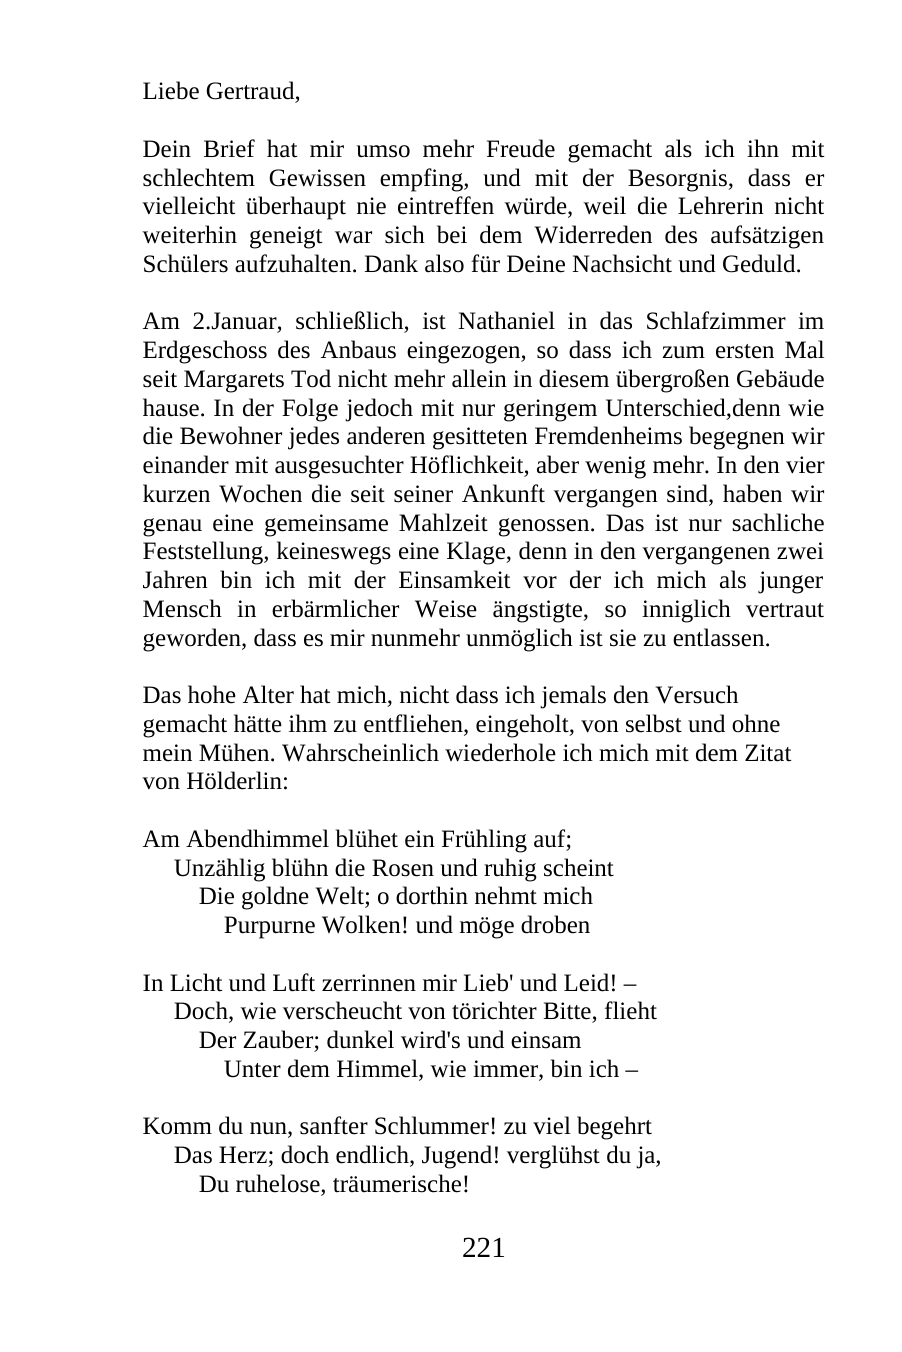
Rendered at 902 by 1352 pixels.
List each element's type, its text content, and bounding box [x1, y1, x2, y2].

text Das hohe Alter hat mich, nicht dass ich jemals den Versuch gemacht hätte ihm zu entfliehen, eingeholt, von selbst und ohne mein Mühen. Wahrscheinlich wiederhole ich mich mit dem Zitat von Hölderlin: [142, 680, 825, 795]
text In Licht und Luft zerrinnen mir Lieb' und Leid! – [142, 968, 825, 996]
text Das Herz; doch endlich, Jugend! verglühst du ja, [142, 1140, 825, 1169]
text Doch, wie verscheucht von törichter Bitte, flieht [142, 996, 825, 1025]
text Dein Brief hat mir umso mehr Freude gemacht als ich ihn mit schlechtem Gewissen empfing, und mit der Besorgnis, dass er vielleicht überhaupt nie eintreffen würde, weil die Lehrerin nicht weiterhin geneigt war sich bei dem Widerreden des aufsätzigen Schülers aufzuhalten. Dank also für Deine Nachsicht und Geduld. [142, 134, 825, 278]
text Der Zauber; dunkel wird's und einsam [142, 1025, 825, 1054]
text Komm du nun, sanfter Schlummer! zu viel begehrt [142, 1111, 825, 1140]
text Am Abendhimmel blühet ein Frühling auf; [142, 824, 825, 853]
text Unter dem Himmel, wie immer, bin ich – [142, 1054, 825, 1083]
text Unzählig blühn die Rosen und ruhig scheint [142, 853, 825, 881]
text Du ruhelose, träumerische! [142, 1169, 825, 1198]
text Die goldne Welt; o dorthin nehmt mich [142, 881, 825, 910]
text Liebe Gertraud, [142, 76, 825, 105]
text Am 2.Januar, schließlich, ist Nathaniel in das Schlafzimmer im Erdgeschoss des Anbaus eingezogen, so dass ich zum ersten Mal seit Margarets Tod nicht mehr allein in diesem übergroßen Gebäude hause. In der Folge jedoch mit nur geringem Unterschied,denn wie die Bewohner jedes anderen gesitteten Fremdenheims begegnen wir einander mit ausgesuchter Höflichkeit, aber wenig mehr. In den vier kurzen Wochen die seit seiner Ankunft vergangen sind, haben wir genau eine gemeinsame Mahlzeit genossen. Das ist nur sachliche Feststellung, keineswegs eine Klage, denn in den vergangenen zwei Jahren bin ich mit der Einsamkeit vor der ich mich als junger Mensch in erbärmlicher Weise ängstigte, so inniglich vertraut geworden, dass es mir nunmehr unmöglich ist sie zu entlassen. [142, 306, 825, 651]
text Purpurne Wolken! und möge droben [142, 910, 825, 939]
